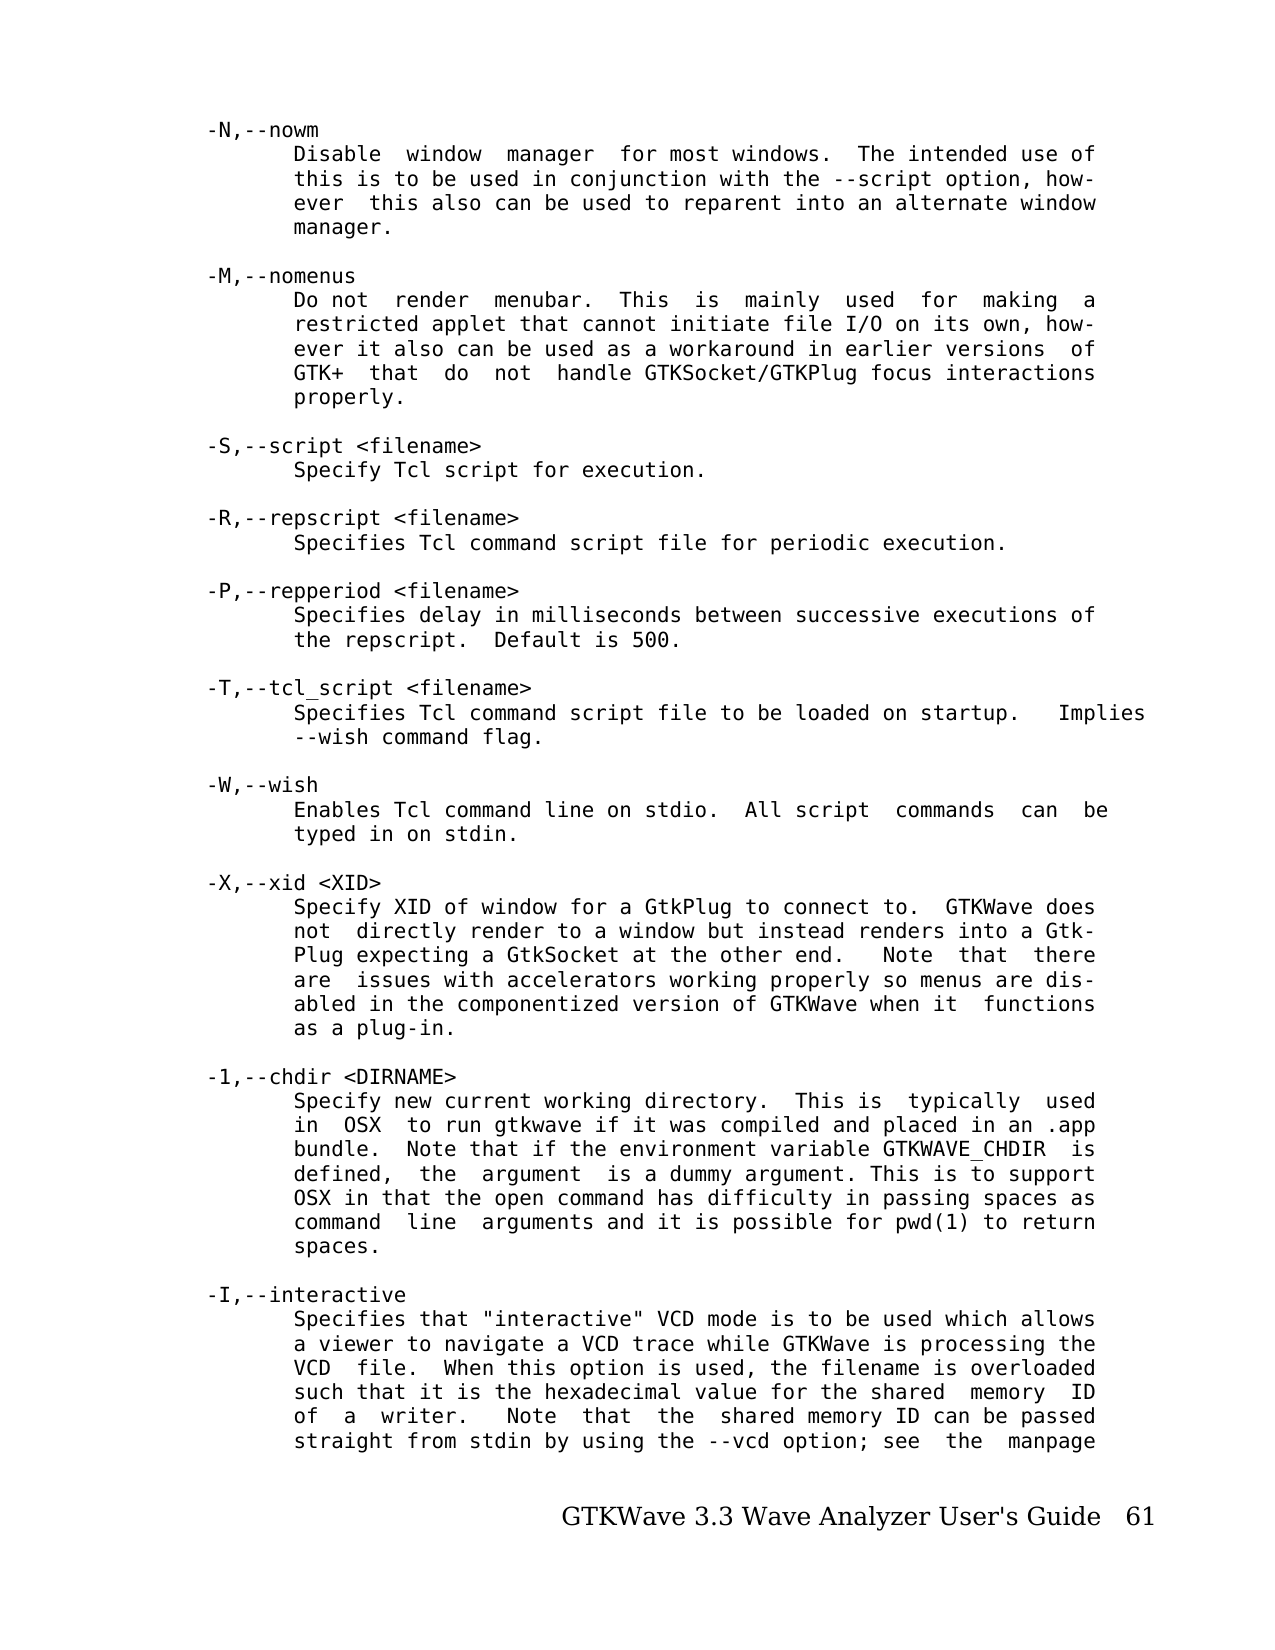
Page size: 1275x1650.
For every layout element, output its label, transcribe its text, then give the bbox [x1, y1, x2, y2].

text typed in on stdin. [118, 822, 1157, 846]
text Specify new current working directory. This is typically used [118, 1089, 1157, 1113]
text such that it is the hexadecimal value for the shared memory ID [118, 1380, 1157, 1404]
text Plug expecting a GtkSocket at the other end. Note that there [118, 943, 1157, 968]
text in OSX to run gtkwave if it was compiled and placed in an .app [118, 1113, 1157, 1137]
text defined, the argument is a dummy argument. This is to support [118, 1162, 1157, 1186]
text -1,--chdir <DIRNAME> [118, 1065, 1157, 1089]
text this is to be used in conjunction with the --script option, how- [118, 167, 1157, 191]
text straight from stdin by using the --vcd option; see the manpage [118, 1429, 1157, 1453]
text -R,--repscript <filename> [118, 506, 1157, 531]
text -X,--xid <XID> [118, 871, 1157, 895]
text manager. [118, 215, 1157, 239]
text Enables Tcl command line on stdio. All script commands can be [118, 798, 1157, 822]
text -T,--tcl_script <filename> [118, 676, 1157, 701]
text GTK+ that do not handle GTKSocket/GTKPlug focus interactions [118, 361, 1157, 385]
text Specify Tcl script for execution. [118, 458, 1157, 482]
text a viewer to navigate a VCD trace while GTKWave is processing the [118, 1332, 1157, 1356]
text as a plug-in. [118, 1016, 1157, 1040]
text properly. [118, 385, 1157, 409]
text are issues with accelerators working properly so menus are dis- [118, 968, 1157, 992]
text --wish command flag. [118, 725, 1157, 749]
text bundle. Note that if the environment variable GTKWAVE_CHDIR is [118, 1137, 1157, 1162]
text restricted applet that cannot initiate file I/O on its own, how- [118, 312, 1157, 337]
text Specifies Tcl command script file for periodic execution. [118, 531, 1157, 555]
text Specifies Tcl command script file to be loaded on startup. Implies [118, 701, 1157, 725]
text Do not render menubar. This is mainly used for making a [118, 288, 1157, 312]
text Disable window manager for most windows. The intended use of [118, 142, 1157, 167]
text VCD file. When this option is used, the filename is overloaded [118, 1356, 1157, 1380]
text ever this also can be used to reparent into an alternate window [118, 191, 1157, 215]
text abled in the componentized version of GTKWave when it functions [118, 992, 1157, 1016]
text Specifies delay in milliseconds between successive executions of [118, 603, 1157, 628]
text of a writer. Note that the shared memory ID can be passed [118, 1404, 1157, 1429]
text OSX in that the open command has difficulty in passing spaces as [118, 1186, 1157, 1210]
text -I,--interactive [118, 1283, 1157, 1307]
text -W,--wish [118, 773, 1157, 798]
text ever it also can be used as a workaround in earlier versions of [118, 337, 1157, 361]
text spaces. [118, 1234, 1157, 1259]
text not directly render to a window but instead renders into a Gtk- [118, 919, 1157, 943]
text Specify XID of window for a GtkPlug to connect to. GTKWave does [118, 895, 1157, 919]
text the repscript. Default is 500. [118, 628, 1157, 652]
text command line arguments and it is possible for pwd(1) to return [118, 1210, 1157, 1234]
text -M,--nomenus [118, 264, 1157, 288]
text -N,--nowm [118, 118, 1157, 142]
text Specifies that "interactive" VCD mode is to be used which allows [118, 1307, 1157, 1332]
text -S,--script <filename> [118, 434, 1157, 458]
text -P,--repperiod <filename> [118, 579, 1157, 603]
